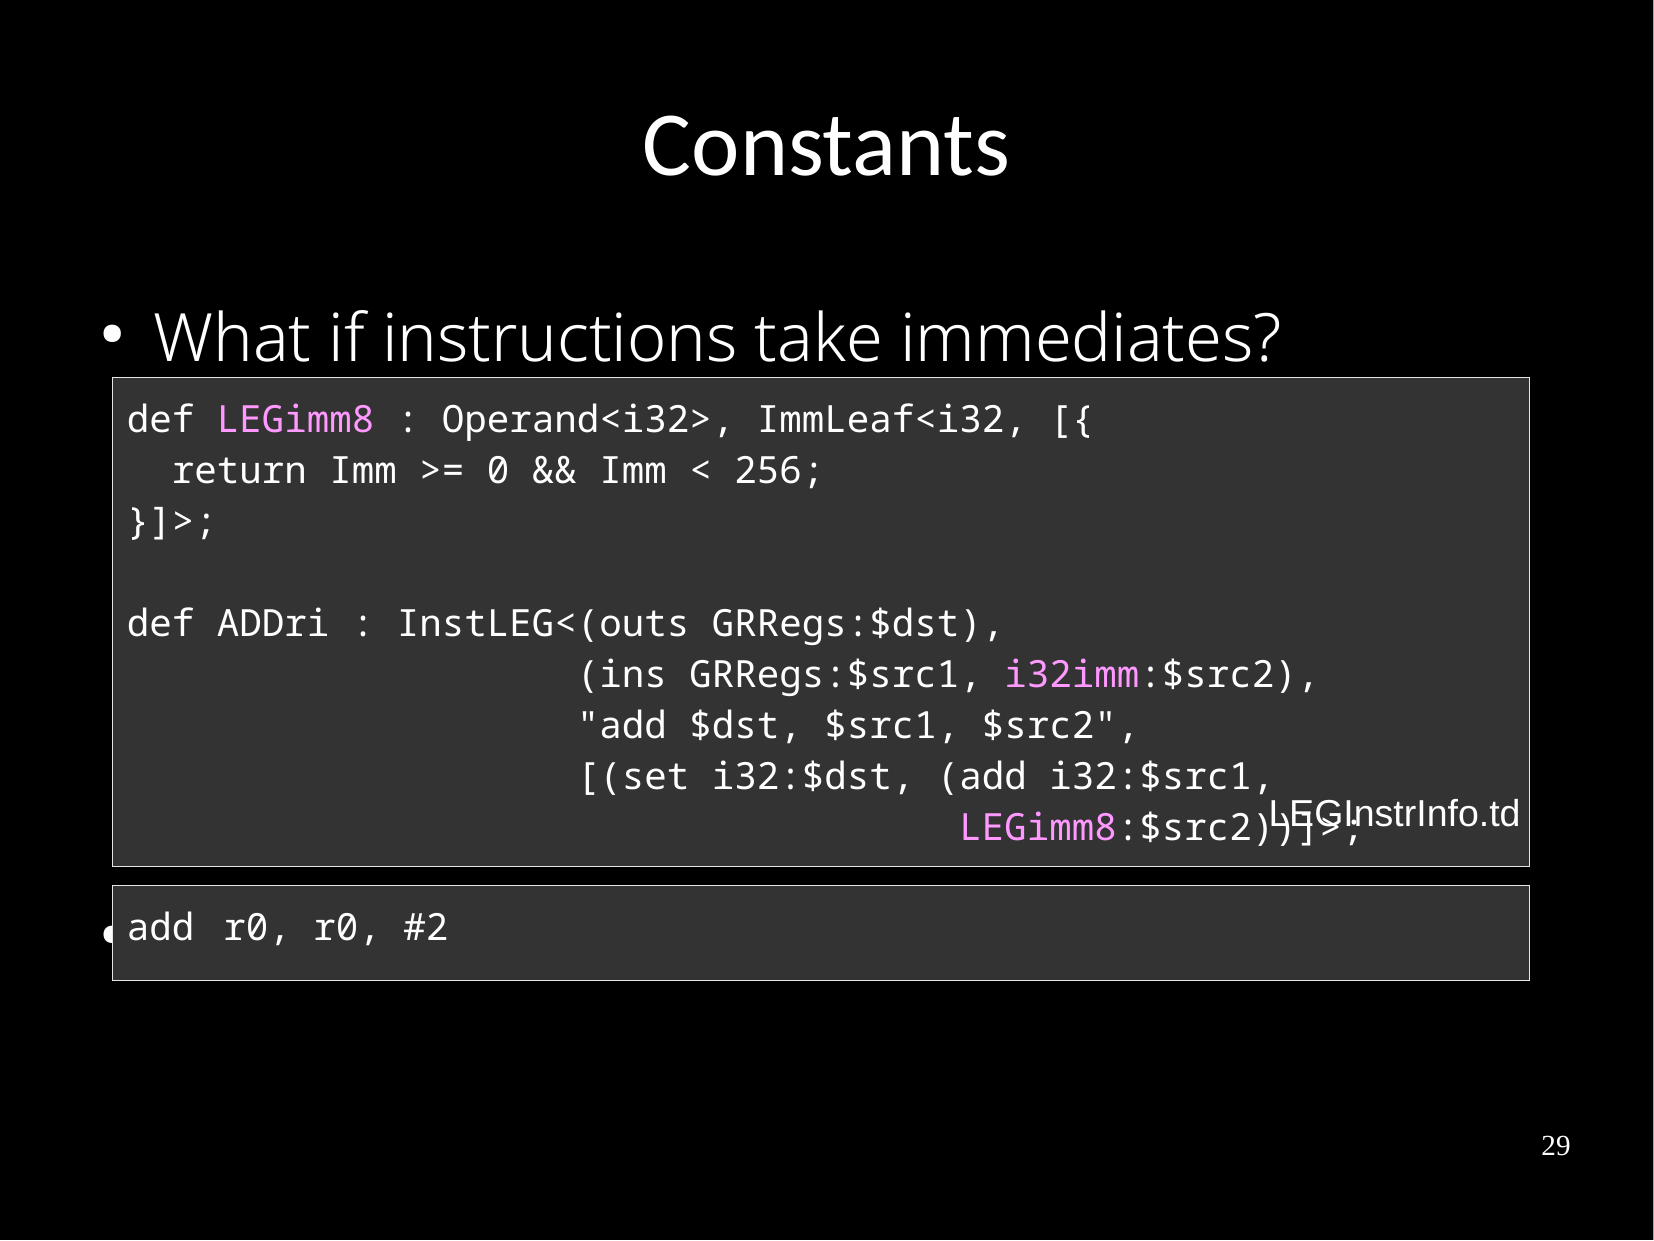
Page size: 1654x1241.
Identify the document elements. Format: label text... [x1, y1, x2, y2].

title Constants [82, 49, 1571, 257]
text_box add r0, r0, #2 [112, 885, 1530, 981]
list What if instructions take immediates? The same example now compiles to: [82, 290, 1571, 1010]
text_box def LEGimm8 : Operand<i32>, ImmLeaf<i32, [{ return Imm >= 0 && Imm < 256; }]>; def ADDri : InstLEG<(outs GRRegs:$dst), (ins GRRegs:$src1, i32imm:$src2), "add $dst, $src1, $src2", [(set i32:$dst, (add i32:$src1, LEGimm8:$src2))]>; [112, 377, 1530, 746]
text_box LEGInstrInfo.td [968, 785, 1536, 847]
